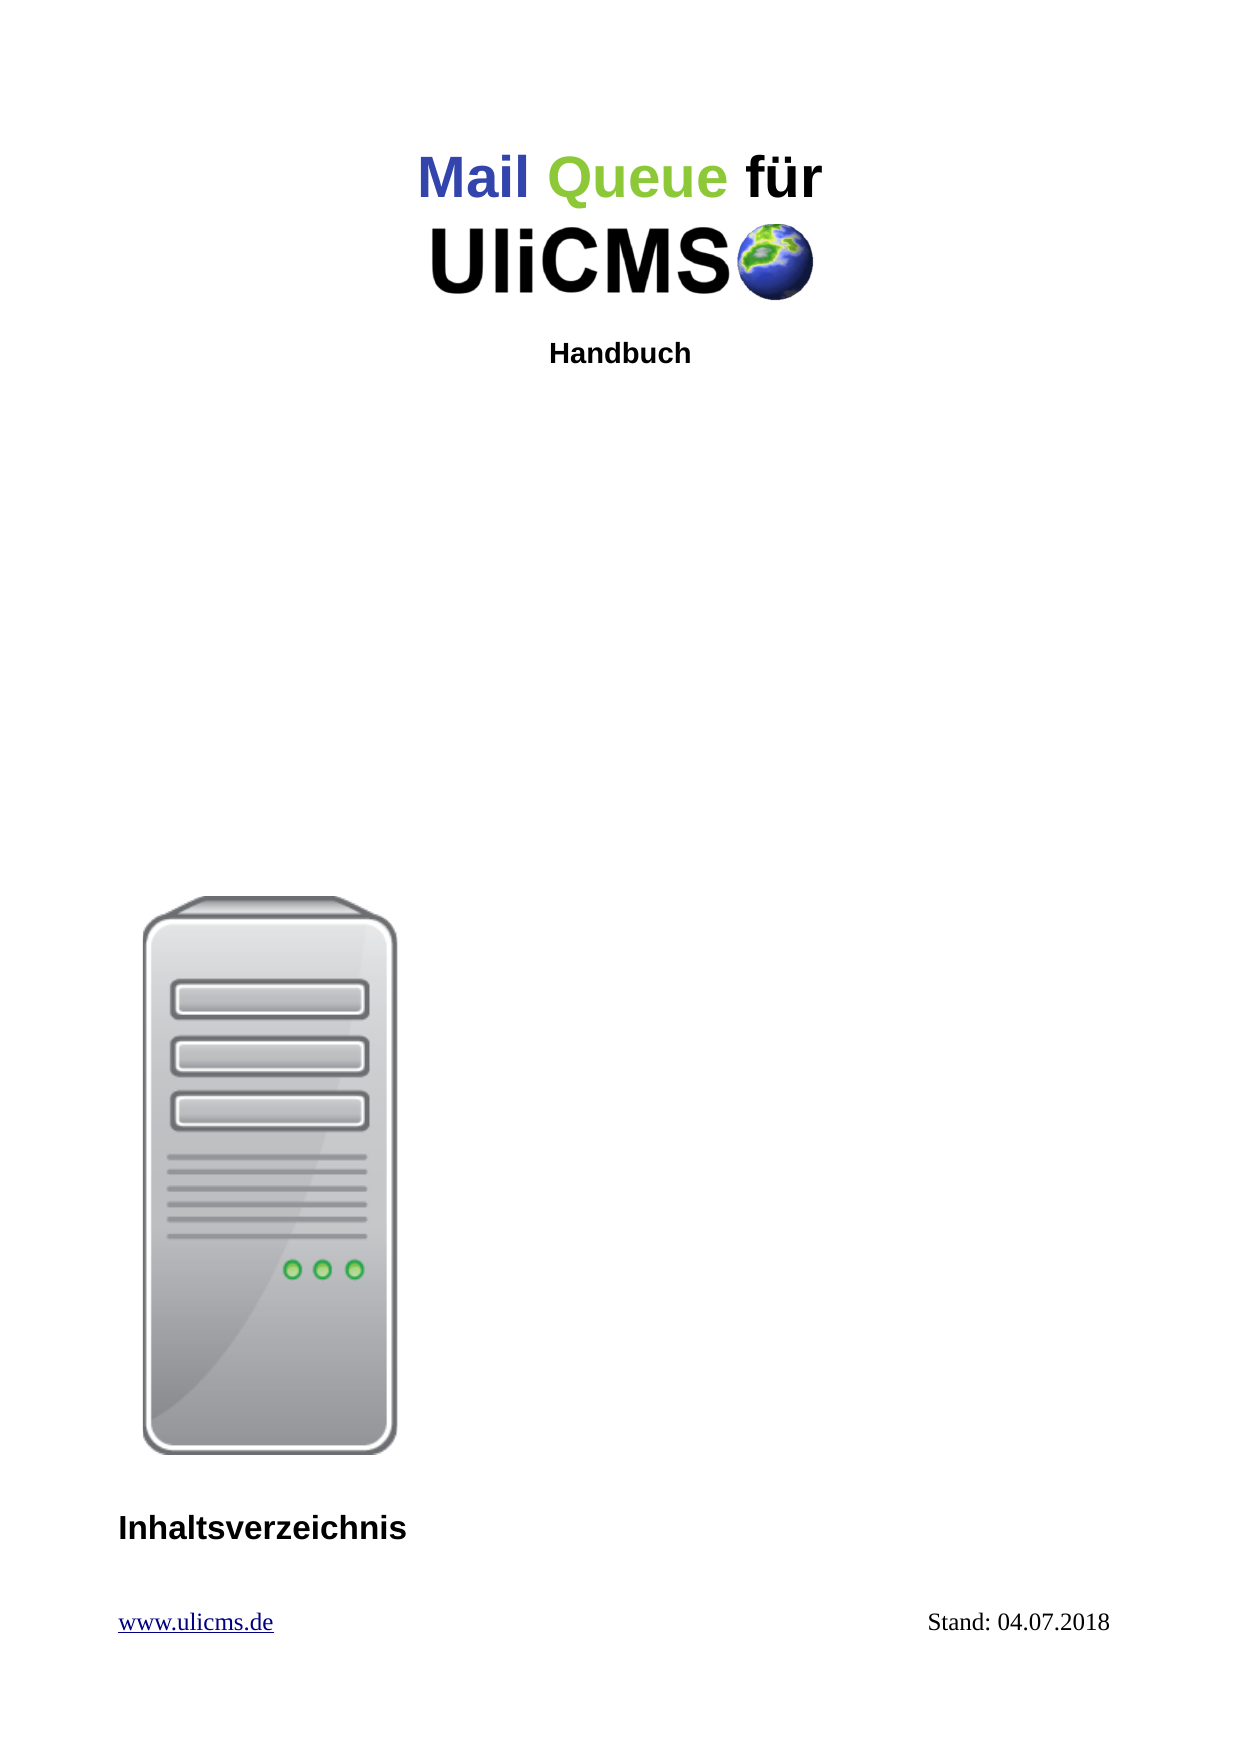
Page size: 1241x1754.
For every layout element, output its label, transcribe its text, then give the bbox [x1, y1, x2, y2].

subtitle Mail Queue für [118, 143, 1122, 210]
subtitle Handbuch [118, 303, 1122, 370]
picture [426, 222, 814, 303]
picture [142, 896, 398, 1455]
subtitle Inhaltsverzeichnis [118, 1508, 1122, 1546]
